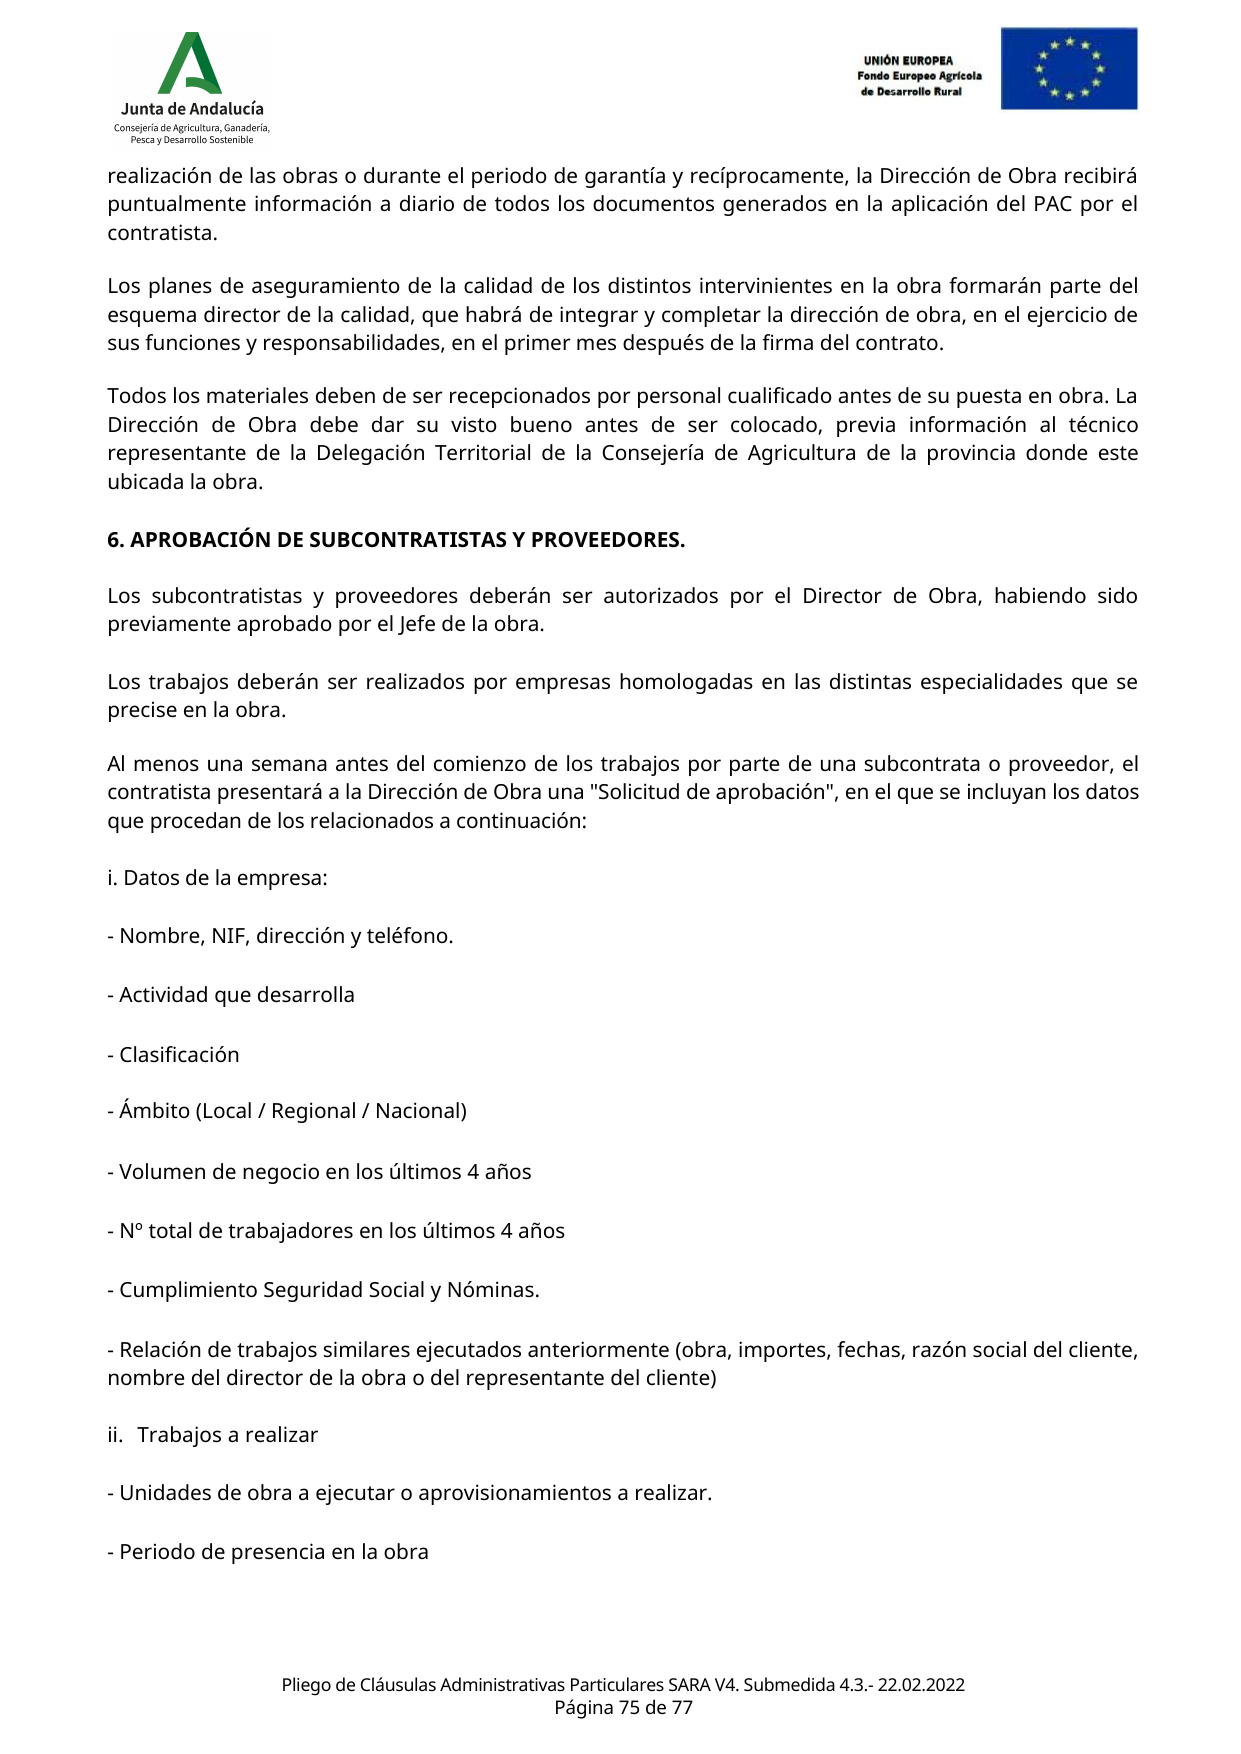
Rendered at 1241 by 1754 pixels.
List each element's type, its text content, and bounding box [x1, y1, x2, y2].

text - Nombre, NIF, dirección y teléfono. [107, 921, 1140, 949]
text 6. APROBACIÓN DE SUBCONTRATISTAS Y PROVEEDORES. [107, 525, 1140, 553]
picture [855, 24, 1139, 114]
text i. Datos de la empresa: [107, 863, 1140, 892]
text Los subcontratistas y proveedores deberán ser autorizados por el Director de Obra, habiendo sido previamente aprobado por el Jefe de la obra. [107, 581, 1140, 638]
text - Periodo de presencia en la obra [107, 1537, 1140, 1566]
text Los planes de aseguramiento de la calidad de los distintos intervinientes en la obra formarán parte del esquema director de la calidad, que habrá de integrar y completar la dirección de obra, en el ejercicio de sus funciones y responsabilidades, en el primer mes después de la firma del contrato. [107, 271, 1140, 357]
text - Relación de trabajos similares ejecutados anteriormente (obra, importes, fechas, razón social del cliente, nombre del director de la obra o del representante del cliente) [107, 1335, 1140, 1392]
text Los trabajos deberán ser realizados por empresas homologadas en las distintas especialidades que se precise en la obra. [107, 667, 1140, 724]
text - Cumplimiento Seguridad Social y Nóminas. [107, 1275, 1140, 1304]
text - Volumen de negocio en los últimos 4 años [107, 1157, 1140, 1185]
text realización de las obras o durante el periodo de garantía y recíprocamente, la Dirección de Obra recibirá puntualmente información a diario de todos los documentos generados en la aplicación del PAC por el contratista. [107, 161, 1140, 246]
text - Actividad que desarrolla [107, 980, 1140, 1009]
text - Nº total de trabajadores en los últimos 4 años [107, 1216, 1140, 1244]
text - Clasificación [107, 1040, 1140, 1068]
picture [114, 32, 270, 152]
list Trabajos a realizar [107, 1421, 1140, 1449]
text - Unidades de obra a ejecutar o aprovisionamientos a realizar. [107, 1478, 1140, 1506]
text Al menos una semana antes del comienzo de los trabajos por parte de una subcontrata o proveedor, el contratista presentará a la Dirección de Obra una "Solicitud de aprobación", en el que se incluyan los datos que procedan de los relacionados a continuación: [107, 749, 1140, 834]
text - Ámbito (Local / Regional / Nacional) [107, 1096, 1140, 1124]
text Todos los materiales deben de ser recepcionados por personal cualificado antes de su puesta en obra. La Dirección de Obra debe dar su visto bueno antes de ser colocado, previa información al técnico representante de la Delegación Territorial de la Consejería de Agricultura de la provincia donde este ubicada la obra. [107, 382, 1140, 495]
